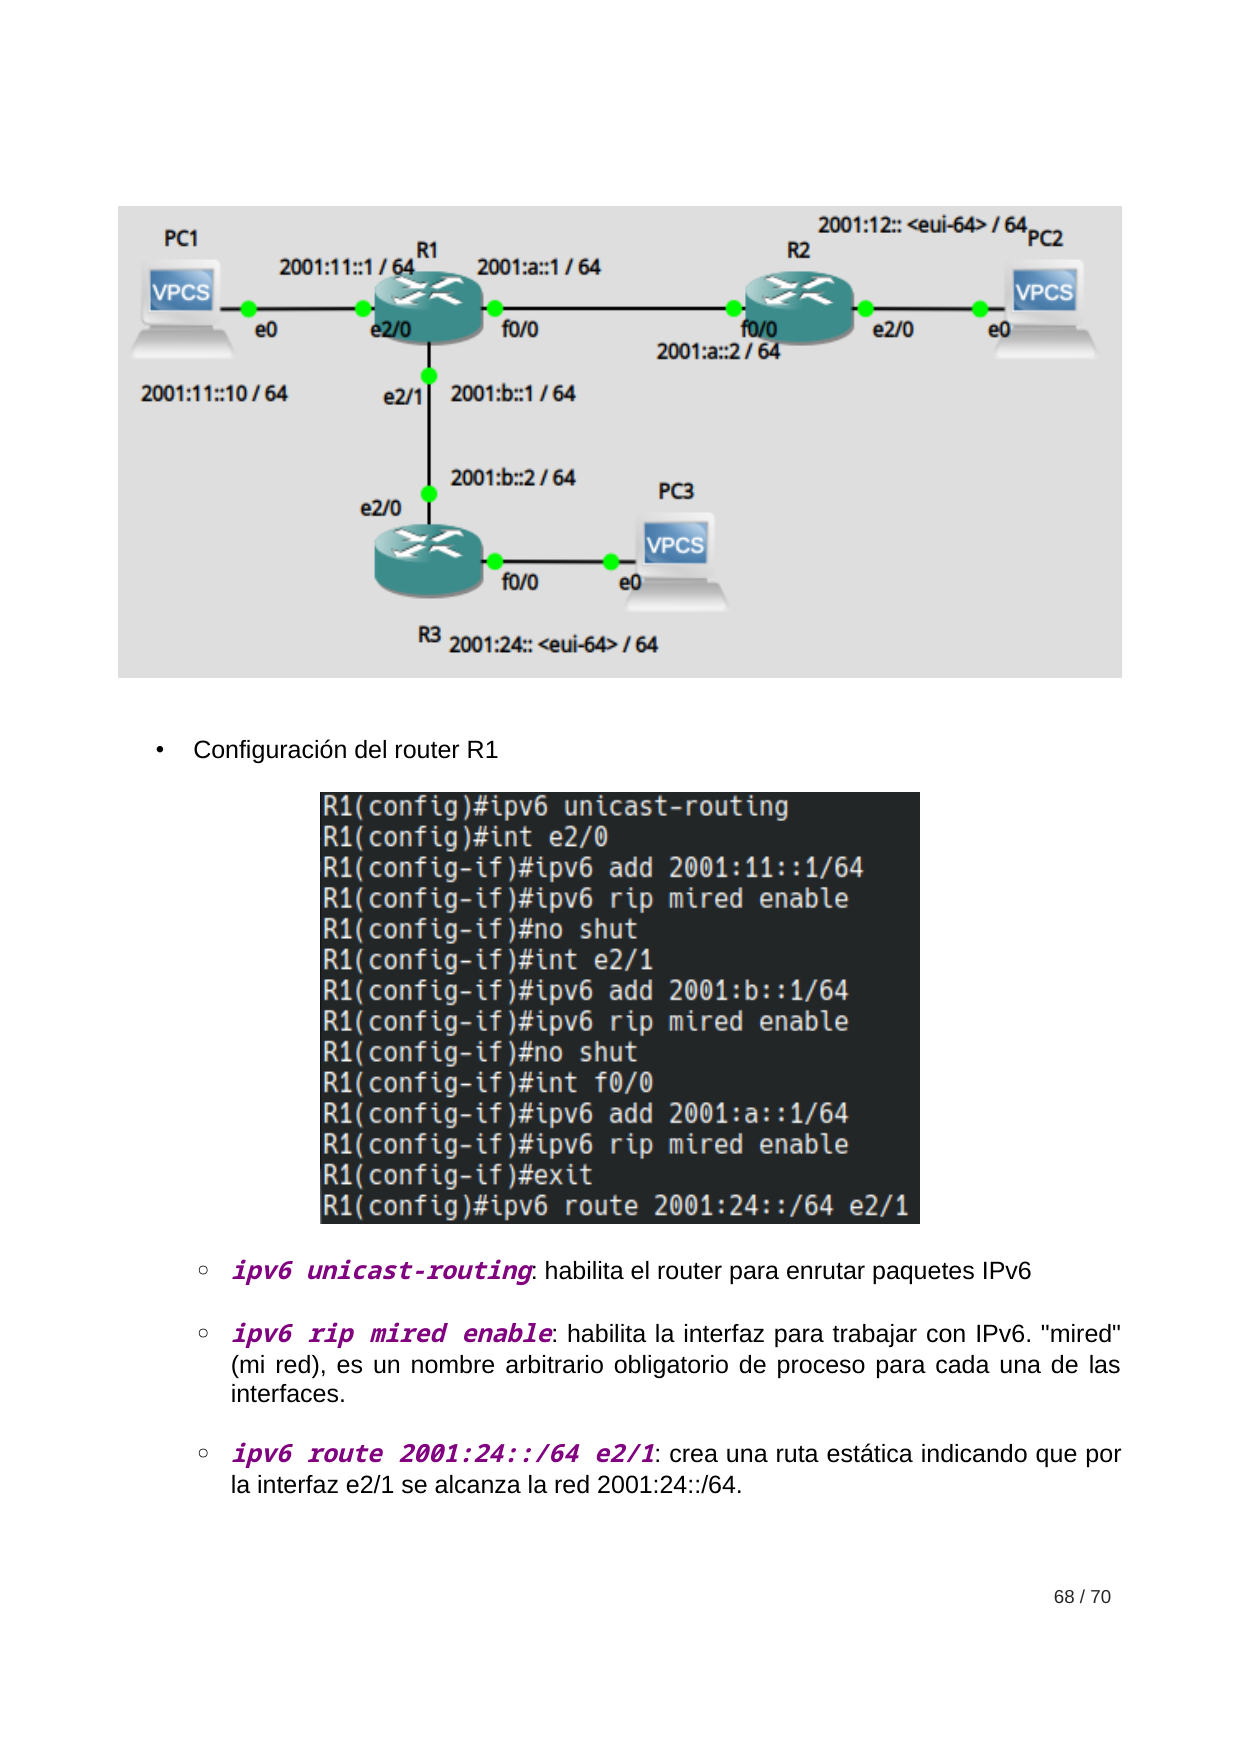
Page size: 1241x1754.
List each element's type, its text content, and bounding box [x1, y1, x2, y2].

picture [118, 206, 1123, 678]
list ipv6 route 2001:24::/64 e2/1: crea una ruta estática indicando que por la interfaz e2/1 se alcanza la red 2001:24::/64. [193, 1436, 1122, 1499]
list ipv6 unicast-routing: habilita el router para enrutar paquetes IPv6 [193, 1253, 1122, 1287]
list ipv6 rip mired enable: habilita la interfaz para trabajar con IPv6. "mired" (mi red), es un nombre arbitrario obligatorio de proceso para cada una de las interfaces. [193, 1316, 1122, 1407]
picture [320, 792, 920, 1224]
list Configuración del router R1 [156, 735, 1122, 764]
